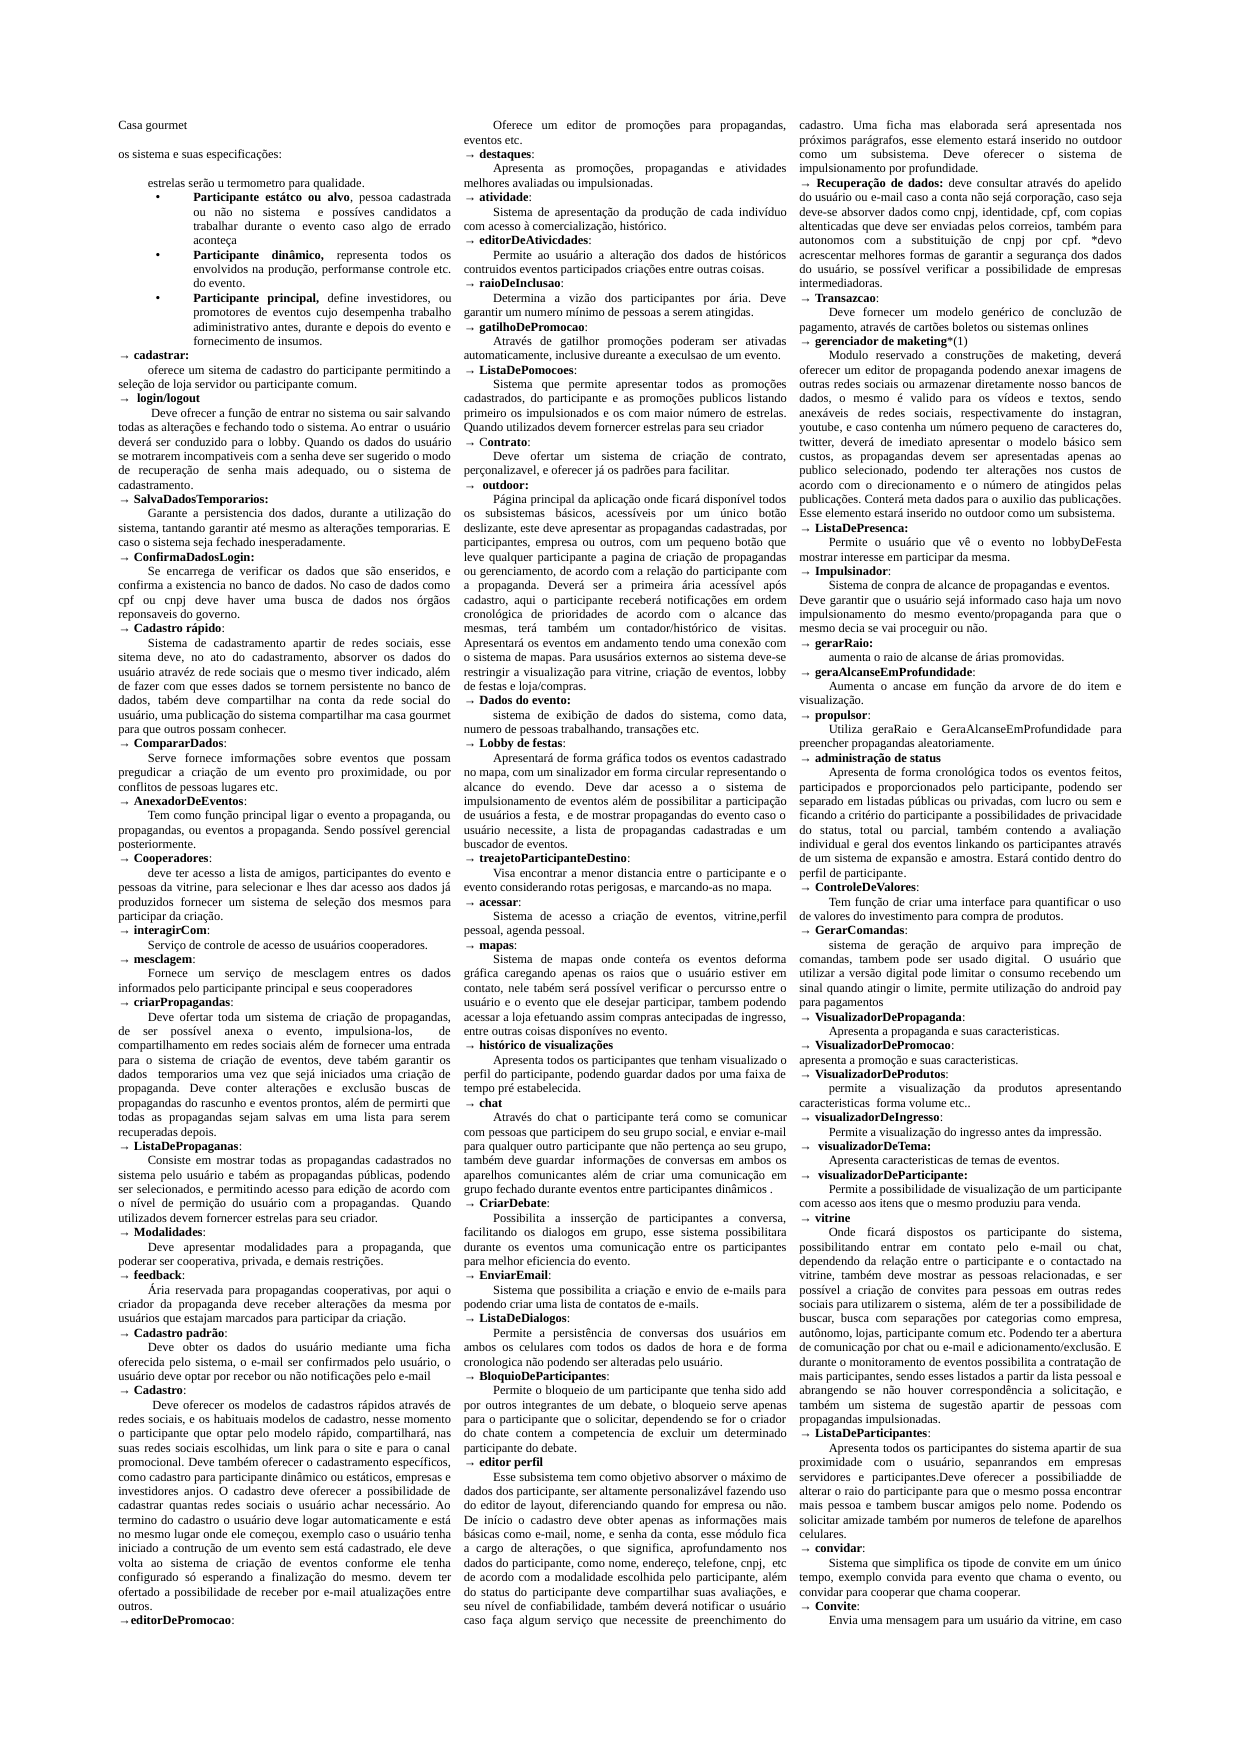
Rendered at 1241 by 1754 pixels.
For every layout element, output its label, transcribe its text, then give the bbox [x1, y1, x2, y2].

text Envia uma mensagem para um usuário da vitrine, em caso [799, 1613, 1122, 1627]
text Deve obter os dados do usuário mediante uma ficha oferecida pelo sistema, o e-mail ser confirmados pelo usuário, o usuário deve optar por recebor ou não notificações pelo e-mail [118, 1340, 451, 1383]
text Tem função de criar uma interface para quantificar o uso de valores do investimento para compra de produtos. [799, 894, 1122, 923]
text apresenta a promoção e suas caracteristicas. [799, 1052, 1122, 1067]
text Sistema de cadastramento apartir de redes sociais, esse sitema deve, no ato do cadastramento, absorver os dados do usuário atravéz de rede sociais que o mesmo tiver indicado, além de fazer com que esses dados se tornem persistente no banco de dados, tabém deve compartilhar na conta da rede social do usuário, uma publicação do sistema compartilhar ma casa gourmet para que outros possam conhecer. [118, 636, 451, 736]
text → convidar: [799, 1541, 1122, 1556]
text → Cooperadores: [118, 851, 451, 866]
text → Transazcao: [799, 291, 1122, 305]
text →editorDePromocao: [118, 1613, 451, 1627]
text Determina a vizão dos participantes por ária. Deve garantir um numero mínimo de pessoas a serem atingidas. [463, 291, 787, 319]
text Oferece um editor de promoções para propagandas, eventos etc. [463, 118, 787, 147]
text → Convite: [799, 1599, 1122, 1613]
text → VisualizadorDePropaganda: [799, 1009, 1122, 1024]
text deve ter acesso a lista de amigos, participantes do evento e pessoas da vitrine, para selecionar e lhes dar acesso aos dados já produzidos fornecer um sistema de seleção dos mesmos para participar da criação. [118, 866, 451, 923]
text Permite o usuário que vê o evento no lobbyDeFesta mostrar interesse em participar da mesma. [799, 535, 1122, 564]
text Apresenta todos os participantes que tenham visualizado o perfil do participante, podendo guardar dados por uma faixa de tempo pré estabelecida. [463, 1052, 787, 1096]
text Deve oferecer os modelos de cadastros rápidos através de redes sociais, e os habituais modelos de cadastro, nesse momento o participante que optar pelo modelo rápido, compartilhará, nas suas redes sociais escolhidas, um link para o site e para o canal promocional. Deve também oferecer o cadastramento específicos, como cadastro para participante dinâmico ou estáticos, empresas e investidores anjos. O cadastro deve oferecer a possibilidade de cadastrar quantas redes sociais o usuário achar necessário. Ao termino do cadastro o usuário deve logar automaticamente e está no mesmo lugar onde ele começou, exemplo caso o usuário tenha iniciado a contrução de um evento sem está cadastrado, ele deve volta ao sistema de criação de eventos conforme ele tenha configurado só esperando a finalização do mesmo. devem ter ofertado a possibilidade de receber por e-mail atualizações entre outros. [118, 1397, 451, 1613]
text → BloquioDeParticipantes: [463, 1369, 787, 1383]
text → Contrato: [463, 434, 787, 449]
text → feedback: [118, 1268, 451, 1282]
text Ária reservada para propagandas cooperativas, por aqui o criador da propaganda deve receber alterações da mesma por usuários que estajam marcados para participar da criação. [118, 1282, 451, 1326]
text Permite a visualização do ingresso antes da impressão. [799, 1124, 1122, 1139]
text → Recuperação de dados: deve consultar através do apelido do usuário ou e-mail caso a conta não sejá corporação, caso seja deve-se absorver dados como cnpj, identidade, cpf, com copias altenticadas que deve ser enviadas pelos correios, também para autonomos com a substituição de cnpj por cpf. *devo acrescentar melhores formas de garantir a segurança dos dados do usuário, se possível verificar a possibilidade de empresas intermediadoras. [799, 176, 1122, 291]
text → ListaDePresenca: [799, 521, 1122, 535]
text → administração de status [799, 751, 1122, 765]
text → Lobby de festas: [463, 736, 787, 751]
text Através de gatilhor promoções poderam ser ativadas automaticamente, inclusive dureante a execulsao de um evento. [463, 334, 787, 362]
text → visualizadorDeParticipante: [799, 1167, 1122, 1182]
text → Cadastro rápido: [118, 621, 451, 636]
text → ListaDeDialogos: [463, 1311, 787, 1326]
text Modulo reservado a construções de maketing, deverá oferecer um editor de propaganda podendo anexar imagens de outras redes sociais ou armazenar diretamente nosso bancos de dados, o mesmo é valido para os vídeos e textos, sendo anexáveis de redes sociais, respectivamente do instagran, youtube, e caso contenha um número pequeno de caracteres do, twitter, deverá de imediato apresentar o modelo básico sem custos, as propagandas devem ser apresentadas apenas ao publico selecionado, podendo ter alterações nos custos de acordo com o direcionamento e o número de atingidos pelas publicações. Conterá meta dados para o auxilio das publicações. Esse elemento estará inserido no outdoor como um subsistema. [799, 348, 1122, 521]
text oferece um sitema de cadastro do participante permitindo a seleção de loja servidor ou participante comum. [118, 362, 451, 391]
text → propulsor: [799, 707, 1122, 722]
text → visualizadorDeIngresso: [799, 1110, 1122, 1124]
text Sistema que permite apresentar todos as promoções cadastrados, do participante e as promoções publicos listando primeiro os impulsionados e os com maior número de estrelas. Quando utilizados devem fornercer estrelas para seu criador [463, 377, 787, 434]
text → ConfirmaDadosLogin: [118, 549, 451, 564]
text aumenta o raio de alcanse de árias promovidas. [799, 650, 1122, 664]
text → GerarComandas: [799, 923, 1122, 937]
text Deve ofertar um sistema de criação de contrato, perçonalizavel, e oferecer já os padrões para facilitar. [463, 449, 787, 477]
text Permite o bloqueio de um participante que tenha sido add por outros integrantes de um debate, o bloqueio serve apenas para o participante que o solicitar, dependendo se for o criador do chate contem a competencia de excluir um determinado participante do debate. [463, 1383, 787, 1455]
text Serviço de controle de acesso de usuários cooperadores. [118, 937, 451, 952]
text → ListaDePropaganas: [118, 1139, 451, 1153]
text → editor perfil [463, 1455, 787, 1469]
text Página principal da aplicação onde ficará disponível todos os subsistemas básicos, acessíveis por um único botão deslizante, este deve apresentar as propagandas cadastradas, por participantes, empresa ou outros, com um pequeno botão que leve qualquer participante a pagina de criação de propagandas ou gerenciamento, de acordo com a relação do participante com a propaganda. Deverá ser a primeira ária acessível após cadastro, aqui o participante receberá notificações em ordem cronológica de prioridades de acordo com o alcance das mesmas, terá também um contador/histórico de visitas. Apresentará os eventos em andamento tendo uma conexão com o sistema de mapas. Para ususários externos ao sistema deve-se restringir a visualização para vitrine, criação de eventos, lobby de festas e loja/compras. [463, 492, 787, 693]
text → Cadastro: [118, 1383, 451, 1397]
text → Dados do evento: [463, 693, 787, 707]
text → VisualizadorDeProdutos: [799, 1067, 1122, 1081]
text cadastro. Uma ficha mas elaborada será apresentada nos próximos parágrafos, esse elemento estará inserido no outdoor como um subsistema. Deve oferecer o sistema de impulsionamento por profundidade. [799, 118, 1122, 176]
text → CriarDebate: [463, 1196, 787, 1211]
text Aumenta o ancase em função da arvore de do item e visualização. [799, 679, 1122, 707]
text → EnviarEmail: [463, 1268, 787, 1282]
text Sistema de mapas onde conteŕa os eventos deforma gráfica caregando apenas os raios que o usuário estiver em contato, nele tabém será possível verificar o percursso entre o usuário e o evento que ele desejar participar, tambem podendo acessar a loja efetuando assim compras antecipadas de ingresso, entre outras coisas disponíves no evento. [463, 952, 787, 1038]
list Participante principal, define investidores, ou promotores de eventos cujo desempenha trabalho adiministrativo antes, durante e depois do evento e fornecimento de insumos. [156, 291, 451, 348]
text Apresenta a propaganda e suas caracteristicas. [799, 1024, 1122, 1038]
text Através do chat o participante terá como se comunicar com pessoas que participem do seu grupo social, e enviar e-mail para qualquer outro participante que não pertença ao seu grupo, também deve guardar informações de conversas em ambos os aparelhos comunicantes além de criar uma comunicação em grupo fechado durante eventos entre participantes dinâmicos . [463, 1110, 787, 1196]
text Consiste em mostrar todas as propagandas cadastrados no sistema pelo usuário e tabém as propagandas públicas, podendo ser selecionados, e permitindo acesso para edição de acordo com o nível de permição do usuário com a propagandas. Quando utilizados devem fornercer estrelas para seu criador. [118, 1153, 451, 1225]
text estrelas serão u termometro para qualidade. [118, 176, 451, 190]
text → gatilhoDePromocao: [463, 319, 787, 334]
text → CompararDados: [118, 736, 451, 751]
text Apresentará de forma gráfica todos os eventos cadastrado no mapa, com um sinalizador em forma circular representando o alcance do evendo. Deve dar acesso a o sistema de impulsionamento de eventos além de possibilitar a participação de usuários a festa, e de mostrar propagandas do evento caso o usuário necessite, a lista de propagandas cadastradas e um buscador de eventos. [463, 751, 787, 851]
text Sistema de acesso a criação de eventos, vitrine,perfil pessoal, agenda pessoal. [463, 909, 787, 937]
text → Modalidades: [118, 1225, 451, 1239]
text permite a visualização da produtos apresentando caracteristicas forma volume etc.. [799, 1081, 1122, 1110]
text Apresenta todos os participantes do sistema apartir de sua proximidade com o usuário, sepanrandos em empresas servidores e participantes.Deve oferecer a possibiliadde de alterar o raio do participante para que o mesmo possa encontrar mais pessoa e tambem buscar amigos pelo nome. Podendo os solicitar amizade também por numeros de telefone de aparelhos celulares. [799, 1441, 1122, 1541]
text Deve ofrecer a função de entrar no sistema ou sair salvando todas as alterações e fechando todo o sistema. Ao entrar o usuário deverá ser conduzido para o lobby. Quando os dados do usuário se motrarem incompativeis com a senha deve ser sugerido o modo de recuperação de senha mais adequado, ou o sistema de cadastramento. [118, 406, 451, 492]
text Serve fornece imformações sobre eventos que possam pregudicar a criação de um evento pro proximidade, ou por conflitos de pessoas lugares etc. [118, 751, 451, 794]
text → Cadastro padrão: [118, 1326, 451, 1340]
text → mapas: [463, 937, 787, 952]
text Sistema que possibilita a criação e envio de e-mails para podendo criar uma lista de contatos de e-mails. [463, 1282, 787, 1311]
text Deve apresentar modalidades para a propaganda, que poderar ser cooperativa, privada, e demais restrições. [118, 1239, 451, 1268]
text Apresenta as promoções, propagandas e atividades melhores avaliadas ou impulsionadas. [463, 161, 787, 190]
text os sistema e suas especificações: [118, 147, 451, 161]
text → outdoor: [463, 477, 787, 492]
text Visa encontrar a menor distancia entre o participante e o evento considerando rotas perigosas, e marcando-as no mapa. [463, 866, 787, 894]
list Participante dinâmico, representa todos os envolvidos na produção, performanse controle etc. do evento. [156, 247, 451, 291]
text sistema de exibição de dados do sistema, como data, numero de pessoas trabalhando, transações etc. [463, 707, 787, 736]
text → ControleDeValores: [799, 880, 1122, 894]
text Apresenta de forma cronológica todos os eventos feitos, participados e proporcionados pelo participante, podendo ser separado em listadas públicas ou privadas, com lucro ou sem e ficando a critério do participante a possibilidades de privacidade do status, total ou parcial, também contendo a avaliação individual e geral dos eventos linkando os participantes através de um sistema de expansão e amostra. Estará contido dentro do perfil de participante. [799, 765, 1122, 880]
text Apresenta caracteristicas de temas de eventos. [799, 1153, 1122, 1167]
text Tem como função principal ligar o evento a propaganda, ou propagandas, ou eventos a propaganda. Sendo possível gerencial posteriormente. [118, 808, 451, 851]
text Possibilita a insserção de participantes a conversa, facilitando os dialogos em grupo, esse sistema possibilitara durante os eventos uma comunicação entre os participantes para melhor eficiencia do evento. [463, 1211, 787, 1268]
text Permite a possibilidade de visualização de um participante com acesso aos itens que o mesmo produziu para venda. [799, 1182, 1122, 1211]
text → geraAlcanseEmProfundidade: [799, 664, 1122, 679]
text Utiliza geraRaio e GeraAlcanseEmProfundidade para preencher propagandas aleatoriamente. [799, 722, 1122, 751]
text sistema de geração de arquivo para impreção de comandas, tambem pode ser usado digital. O usuário que utilizar a versão digital pode limitar o consumo recebendo um sinal quando atingir o limite, permite utilização do android pay para pagamentos [799, 937, 1122, 1009]
text Se encarrega de verificar os dados que são enseridos, e confirma a existencia no banco de dados. No caso de dados como cpf ou cnpj deve haver uma busca de dados nos órgãos reponsaveis do governo. [118, 564, 451, 621]
text → visualizadorDeTema: [799, 1139, 1122, 1153]
text Deve garantir que o usuário sejá informado caso haja um novo impulsionamento do mesmo evento/propaganda para que o mesmo decia se vai proceguir ou não. [799, 592, 1122, 636]
text Permite a persistência de conversas dos usuários em ambos os celulares com todos os dados de hora e de forma cronologica não podendo ser alteradas pelo usuário. [463, 1326, 787, 1369]
text Casa gourmet [118, 118, 451, 132]
list Participante estátco ou alvo, pessoa cadastrada ou não no sistema e possíves candidatos a trabalhar durante o evento caso algo de errado aconteça [156, 190, 451, 247]
text → vitrine [799, 1211, 1122, 1225]
text → login/logout [118, 391, 451, 406]
text → VisualizadorDePromocao: [799, 1038, 1122, 1052]
text → mesclagem: [118, 952, 451, 966]
text → histórico de visualizações [463, 1038, 787, 1052]
text → cadastrar: [118, 348, 451, 362]
text Permite ao usuário a alteração dos dados de históricos contruidos eventos participados criações entre outras coisas. [463, 247, 787, 276]
text → raioDeInclusao: [463, 276, 787, 291]
text → Impulsinador: [799, 564, 1122, 578]
text → criarPropagandas: [118, 995, 451, 1009]
text → ListaDeParticipantes: [799, 1426, 1122, 1441]
text Sistema que simplifica os tipode de convite em um único tempo, exemplo convida para evento que chama o evento, ou convidar para cooperar que chama cooperar. [799, 1556, 1122, 1599]
text → gerarRaio: [799, 636, 1122, 650]
text → SalvaDadosTemporarios: [118, 492, 451, 506]
text Esse subsistema tem como objetivo absorver o máximo de dados dos participante, ser altamente personalizável fazendo uso do editor de layout, diferenciando quando for empresa ou não. De início o cadastro deve obter apenas as informações mais básicas como e-mail, nome, e senha da conta, esse módulo fica a cargo de alterações, o que significa, aprofundamento nos dados do participante, como nome, endereço, telefone, cnpj, etc de acordo com a modalidade escolhida pelo participante, além do status do participante deve compartilhar suas avaliações, e seu nível de confiabilidade, também deverá notificar o usuário caso faça algum serviço que necessite de preenchimento do [463, 1469, 787, 1627]
text Fornece um serviço de mesclagem entres os dados informados pelo participante principal e seus cooperadores [118, 966, 451, 995]
text Deve fornecer um modelo genérico de concluzão de pagamento, através de cartões boletos ou sistemas onlines [799, 305, 1122, 334]
text → atividade: [463, 190, 787, 204]
text → editorDeAtivicdades: [463, 233, 787, 247]
text → chat [463, 1096, 787, 1110]
text Onde ficará dispostos os participante do sistema, possibilitando entrar em contato pelo e-mail ou chat, dependendo da relação entre o participante e o contactado na vitrine, também deve mostrar as pessoas relacionadas, e ser possível a criação de convites para pessoas em outras redes sociais para utilizarem o sistema, além de ter a possibilidade de buscar, busca com separações por categorias como empresa, autônomo, lojas, participante comum etc. Podendo ter a abertura de comunicação por chat ou e-mail e adicionamento/exclusão. E durante o monitoramento de eventos possibilita a contratação de mais participantes, sendo esses listados a partir da lista pessoal e abrangendo se não houver correspondência a solicitação, e também um sistema de sugestão apartir de pessoas com propagandas impulsionadas. [799, 1225, 1122, 1426]
text → gerenciador de maketing*(1) [799, 334, 1122, 348]
text → destaques: [463, 147, 787, 161]
text Sistema de apresentação da produção de cada indivíduo com acesso à comercialização, histórico. [463, 204, 787, 233]
text → treajetoParticipanteDestino: [463, 851, 787, 866]
text → acessar: [463, 894, 787, 909]
text Garante a persistencia dos dados, durante a utilização do sistema, tantando garantir até mesmo as alterações temporarias. E caso o sistema seja fechado inesperadamente. [118, 506, 451, 549]
text → AnexadorDeEventos: [118, 794, 451, 808]
text Deve ofertar toda um sistema de criação de propagandas, de ser possível anexa o evento, impulsiona-los, de compartilhamento em redes sociais além de fornecer uma entrada para o sistema de criação de eventos, deve tabém garantir os dados temporarios uma vez que sejá iniciados uma criação de propaganda. Deve conter alterações e exclusão buscas de propagandas do rascunho e eventos prontos, além de permirti que todas as propagandas sejam salvas em uma lista para serem recuperadas depois. [118, 1009, 451, 1139]
text Sistema de conpra de alcance de propagandas e eventos. [799, 578, 1122, 592]
text → ListaDePomocoes: [463, 362, 787, 377]
text → interagirCom: [118, 923, 451, 937]
